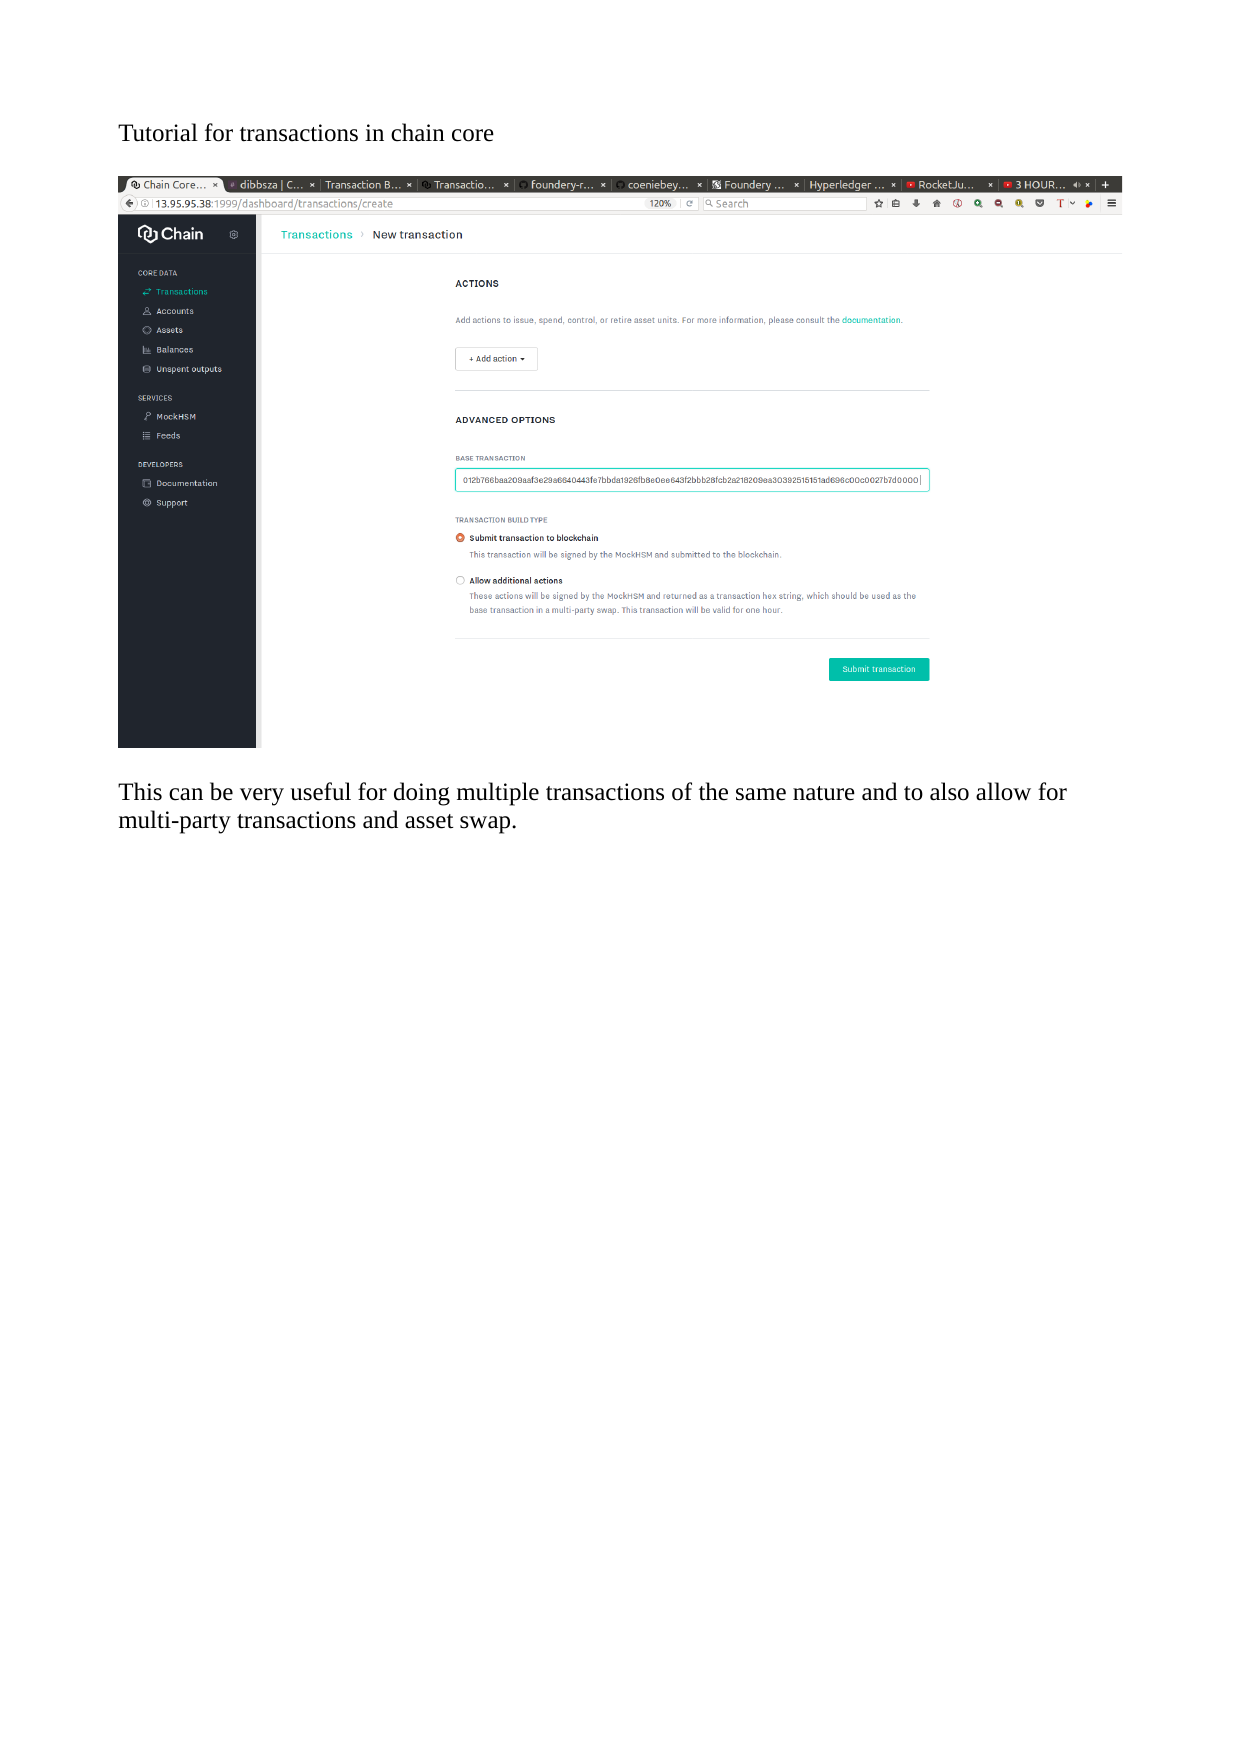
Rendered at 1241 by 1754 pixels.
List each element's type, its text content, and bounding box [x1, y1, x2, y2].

text This can be very useful for doing multiple transactions of the same nature and to also allow for multi-party transactions and asset swap. [118, 777, 1122, 834]
picture [118, 176, 1123, 748]
